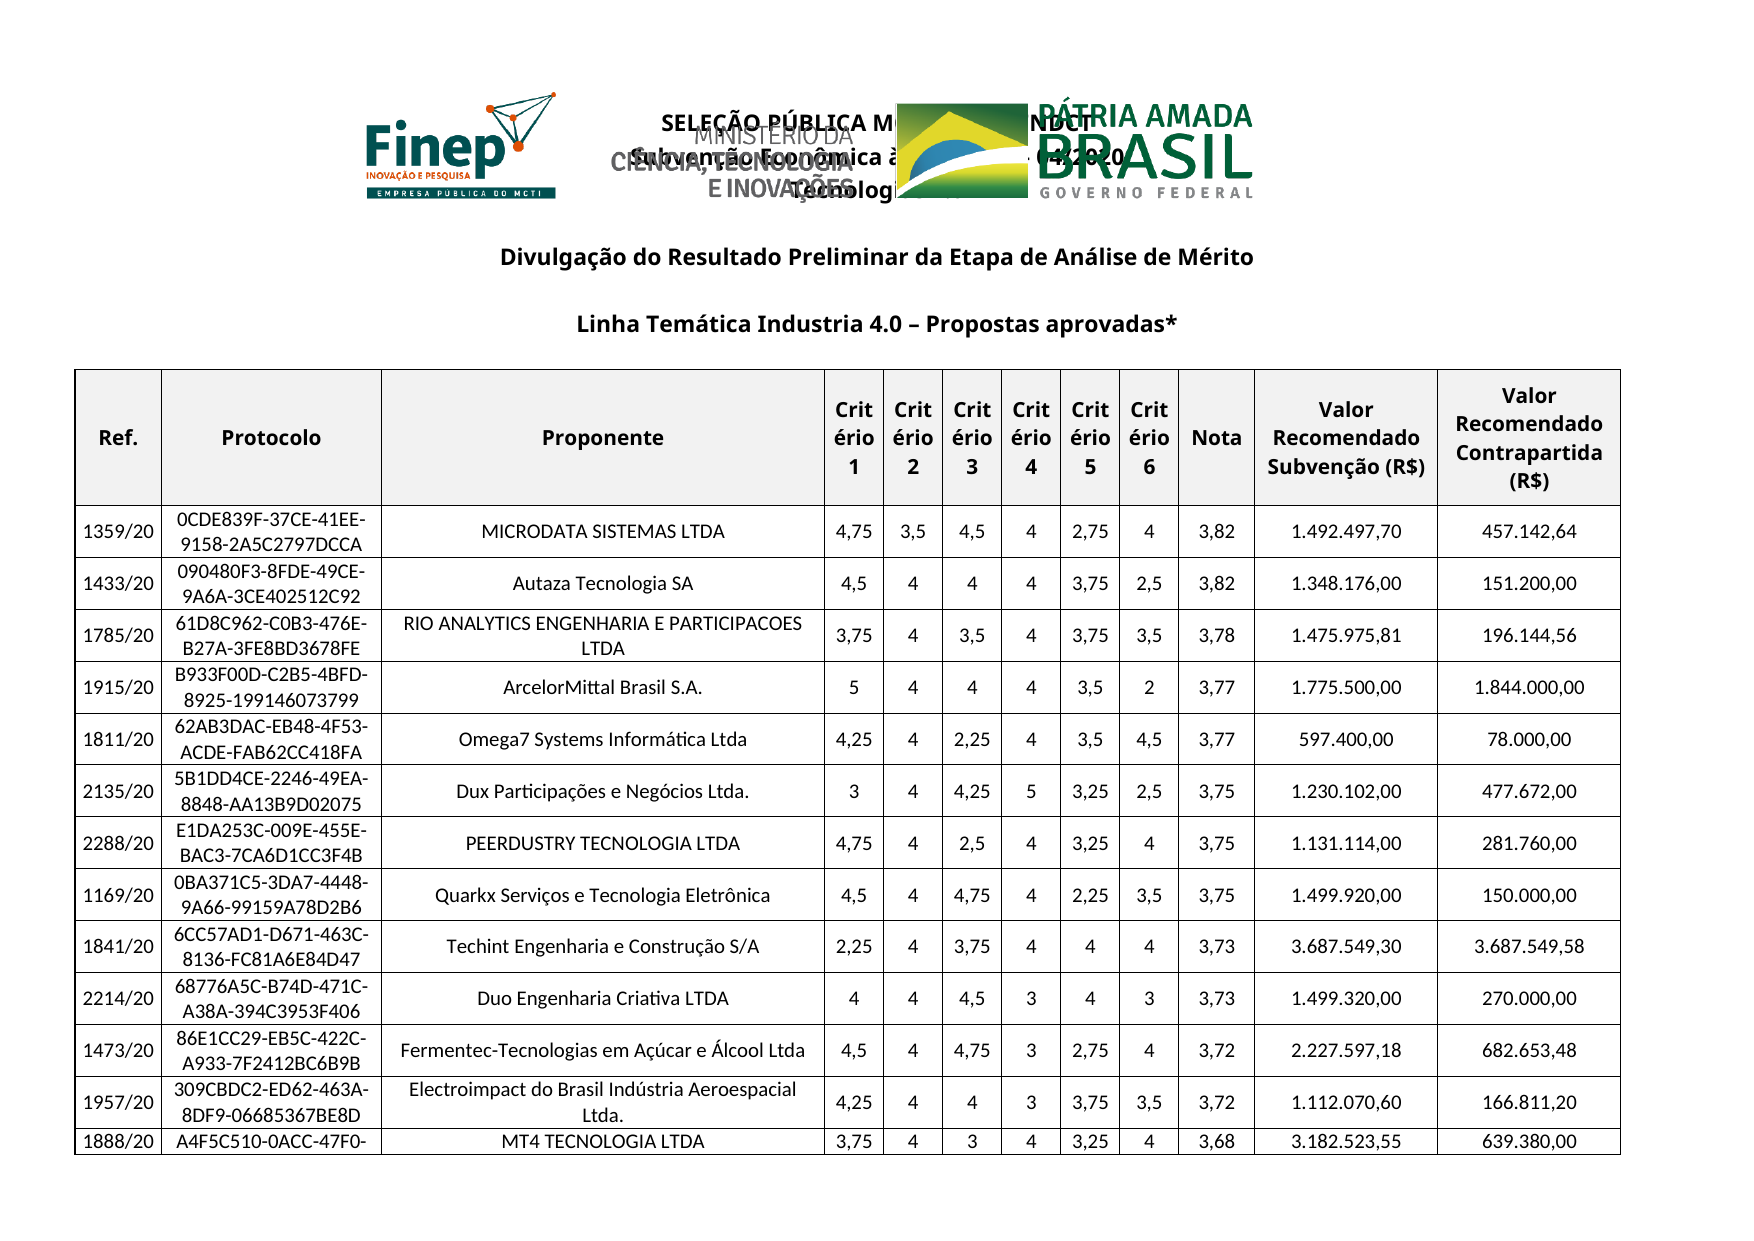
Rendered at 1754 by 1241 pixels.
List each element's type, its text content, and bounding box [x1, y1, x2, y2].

table_cell 1.499.920,00 [1255, 869, 1437, 920]
table_cell 4 [1061, 973, 1119, 1024]
table_cell 2,5 [1120, 765, 1178, 816]
table_cell 2 [1120, 662, 1178, 712]
table_cell 4 [943, 1077, 1001, 1127]
table_cell 3,75 [943, 921, 1001, 972]
table_cell 1915/20 [76, 662, 161, 712]
table_cell 3,82 [1179, 506, 1254, 557]
table_header Valor Recomendado Contrapartida (R$) [1438, 370, 1620, 505]
table_cell 3 [1002, 1025, 1060, 1076]
table_cell 639.380,00 [1438, 1129, 1620, 1154]
table_cell 3,82 [1179, 558, 1254, 609]
table_cell 1841/20 [76, 921, 161, 972]
table_cell 682.653,48 [1438, 1025, 1620, 1076]
table_cell Dux Participações e Negócios Ltda. [382, 765, 824, 816]
table_cell 3,75 [1061, 610, 1119, 661]
table_cell B933F00D-C2B5-4BFD-8925-199146073799 [162, 662, 381, 712]
table_cell Duo Engenharia Criativa LTDA [382, 973, 824, 1024]
table_cell 1.492.497,70 [1255, 506, 1437, 557]
table_cell 0BA371C5-3DA7-4448-9A66-99159A78D2B6 [162, 869, 381, 920]
table_cell 166.811,20 [1438, 1077, 1620, 1127]
table_cell 3,75 [1179, 817, 1254, 868]
table_cell 3,75 [825, 1129, 883, 1154]
table_cell 3,5 [1061, 662, 1119, 712]
table_cell 3,5 [1061, 714, 1119, 764]
table_header Proponente [382, 370, 824, 505]
table_cell 3 [943, 1129, 1001, 1154]
table_cell 4 [884, 662, 942, 712]
table_header Valor Recomendado Subvenção (R$) [1255, 370, 1437, 505]
table_header Critério 4 [1002, 370, 1060, 505]
table_cell 4,25 [943, 765, 1001, 816]
table_cell 150.000,00 [1438, 869, 1620, 920]
table_cell 62AB3DAC-EB48-4F53-ACDE-FAB62CC418FA [162, 714, 381, 764]
table_cell 4 [884, 765, 942, 816]
table_cell 4 [943, 662, 1001, 712]
table_cell 1.475.975,81 [1255, 610, 1437, 661]
table_cell 4,75 [943, 869, 1001, 920]
table_cell 2214/20 [76, 973, 161, 1024]
table_cell Fermentec-Tecnologias em Açúcar e Álcool Ltda [382, 1025, 824, 1076]
table_cell 4 [1120, 817, 1178, 868]
table_cell 4 [884, 869, 942, 920]
table_cell 2,75 [1061, 506, 1119, 557]
table_cell 3,25 [1061, 817, 1119, 868]
table_cell E1DA253C-009E-455E-BAC3-7CA6D1CC3F4B [162, 817, 381, 868]
table_cell 3 [1002, 1077, 1060, 1127]
table_cell 1811/20 [76, 714, 161, 764]
table_cell 61D8C962-C0B3-476E-B27A-3FE8BD3678FE [162, 610, 381, 661]
table_cell 3.687.549,30 [1255, 921, 1437, 972]
table_cell Omega7 Systems Informática Ltda [382, 714, 824, 764]
table_cell 4 [1061, 921, 1119, 972]
table_cell 3,78 [1179, 610, 1254, 661]
table_cell 281.760,00 [1438, 817, 1620, 868]
table_cell 3,25 [1061, 1129, 1119, 1154]
table_cell Autaza Tecnologia SA [382, 558, 824, 609]
table_cell 3,75 [1061, 558, 1119, 609]
table_cell 3,73 [1179, 921, 1254, 972]
table_cell 1785/20 [76, 610, 161, 661]
table_cell 2,5 [1120, 558, 1178, 609]
table_cell 1.844.000,00 [1438, 662, 1620, 712]
table_cell 4,5 [943, 973, 1001, 1024]
table_cell 477.672,00 [1438, 765, 1620, 816]
table_cell MT4 TECNOLOGIA LTDA [382, 1129, 824, 1154]
table_cell 1.112.070,60 [1255, 1077, 1437, 1127]
table_cell 597.400,00 [1255, 714, 1437, 764]
table_cell PEERDUSTRY TECNOLOGIA LTDA [382, 817, 824, 868]
table_cell 4 [1120, 1025, 1178, 1076]
table_cell 4 [1002, 662, 1060, 712]
table_cell 86E1CC29-EB5C-422C-A933-7F2412BC6B9B [162, 1025, 381, 1076]
table_cell 3,75 [825, 610, 883, 661]
table_cell 6CC57AD1-D671-463C-8136-FC81A6E84D47 [162, 921, 381, 972]
table_header Protocolo [162, 370, 381, 505]
table_cell 2,25 [1061, 869, 1119, 920]
table_cell 2288/20 [76, 817, 161, 868]
table_cell 4 [1120, 506, 1178, 557]
table_cell RIO ANALYTICS ENGENHARIA E PARTICIPACOES LTDA [382, 610, 824, 661]
table_cell 3,73 [1179, 973, 1254, 1024]
table_cell 4 [1002, 506, 1060, 557]
table_cell 1433/20 [76, 558, 161, 609]
table_cell 3,75 [1061, 1077, 1119, 1127]
table_cell 4 [884, 817, 942, 868]
table_cell 309CBDC2-ED62-463A-8DF9-06685367BE8D [162, 1077, 381, 1127]
table_cell 3 [1002, 973, 1060, 1024]
table_cell 4 [1002, 921, 1060, 972]
table_cell 4 [884, 610, 942, 661]
table_cell 1473/20 [76, 1025, 161, 1076]
table_cell 5B1DD4CE-2246-49EA-8848-AA13B9D02075 [162, 765, 381, 816]
table_cell 4 [825, 973, 883, 1024]
table_cell 4,5 [825, 869, 883, 920]
table_cell 2,25 [943, 714, 1001, 764]
table_cell 3,5 [1120, 1077, 1178, 1127]
table_cell 1.499.320,00 [1255, 973, 1437, 1024]
table_cell 3,5 [943, 610, 1001, 661]
table_cell A4F5C510-0ACC-47F0- [162, 1129, 381, 1154]
table_cell 4 [1002, 558, 1060, 609]
table_cell 196.144,56 [1438, 610, 1620, 661]
table_cell 1169/20 [76, 869, 161, 920]
table_cell ArcelorMittal Brasil S.A. [382, 662, 824, 712]
table_cell 4 [884, 1129, 942, 1154]
table_cell 78.000,00 [1438, 714, 1620, 764]
table_cell 3,75 [1179, 869, 1254, 920]
table_cell 4,5 [825, 1025, 883, 1076]
table_header Critério 1 [825, 370, 883, 505]
table_cell 270.000,00 [1438, 973, 1620, 1024]
table_cell 3,5 [1120, 869, 1178, 920]
table_cell 2,25 [825, 921, 883, 972]
table_cell 4 [884, 1025, 942, 1076]
table_cell 68776A5C-B74D-471C-A38A-394C3953F406 [162, 973, 381, 1024]
table_header Critério 6 [1120, 370, 1178, 505]
table_cell 4 [1002, 869, 1060, 920]
table_cell 4,25 [825, 714, 883, 764]
table_cell 3,75 [1179, 765, 1254, 816]
table_cell 3,5 [884, 506, 942, 557]
table_header Critério 5 [1061, 370, 1119, 505]
table_cell 1.775.500,00 [1255, 662, 1437, 712]
table_cell 1.131.114,00 [1255, 817, 1437, 868]
table_cell 4 [884, 1077, 942, 1127]
table_cell 5 [825, 662, 883, 712]
table_cell Electroimpact do Brasil Indústria Aeroespacial Ltda. [382, 1077, 824, 1127]
table_cell 3,68 [1179, 1129, 1254, 1154]
table_cell 4,75 [825, 506, 883, 557]
table_header Critério 2 [884, 370, 942, 505]
table_cell 2,75 [1061, 1025, 1119, 1076]
table_cell 457.142,64 [1438, 506, 1620, 557]
table_cell 4 [943, 558, 1001, 609]
table_cell 4,5 [825, 558, 883, 609]
table_cell 1957/20 [76, 1077, 161, 1127]
table_cell 4,5 [1120, 714, 1178, 764]
table_cell 3,77 [1179, 662, 1254, 712]
table_cell 4,75 [825, 817, 883, 868]
table_cell 5 [1002, 765, 1060, 816]
table_cell Quarkx Serviços e Tecnologia Eletrônica [382, 869, 824, 920]
table_cell 3,5 [1120, 610, 1178, 661]
table_cell 090480F3-8FDE-49CE-9A6A-3CE402512C92 [162, 558, 381, 609]
table_cell MICRODATA SISTEMAS LTDA [382, 506, 824, 557]
table_cell 3.182.523,55 [1255, 1129, 1437, 1154]
table_cell 4 [884, 714, 942, 764]
table_cell 3,72 [1179, 1077, 1254, 1127]
table_cell 2135/20 [76, 765, 161, 816]
table_cell 1.348.176,00 [1255, 558, 1437, 609]
table_cell 4 [1002, 817, 1060, 868]
table_header Nota [1179, 370, 1254, 505]
table_cell 4 [884, 973, 942, 1024]
table_cell 4 [1002, 610, 1060, 661]
table_cell 1888/20 [76, 1129, 161, 1154]
table_cell 4 [884, 558, 942, 609]
table_cell 3.687.549,58 [1438, 921, 1620, 972]
table_cell 1359/20 [76, 506, 161, 557]
table_cell Techint Engenharia e Construção S/A [382, 921, 824, 972]
table_cell 151.200,00 [1438, 558, 1620, 609]
table_cell 4,75 [943, 1025, 1001, 1076]
table_header Critério 3 [943, 370, 1001, 505]
table_cell 1.230.102,00 [1255, 765, 1437, 816]
table_cell 3,25 [1061, 765, 1119, 816]
table_cell 4,5 [943, 506, 1001, 557]
table_cell 4 [1002, 1129, 1060, 1154]
table_cell 3 [1120, 973, 1178, 1024]
table_cell 4,25 [825, 1077, 883, 1127]
table_cell 4 [884, 921, 942, 972]
table_cell 3,72 [1179, 1025, 1254, 1076]
table_cell 0CDE839F-37CE-41EE-9158-2A5C2797DCCA [162, 506, 381, 557]
table_cell 4 [1002, 714, 1060, 764]
table_cell 4 [1120, 1129, 1178, 1154]
table_cell 3,77 [1179, 714, 1254, 764]
table_header Ref. [76, 370, 161, 505]
table_cell 2.227.597,18 [1255, 1025, 1437, 1076]
table_cell 4 [1120, 921, 1178, 972]
table_cell 3 [825, 765, 883, 816]
table_cell 2,5 [943, 817, 1001, 868]
